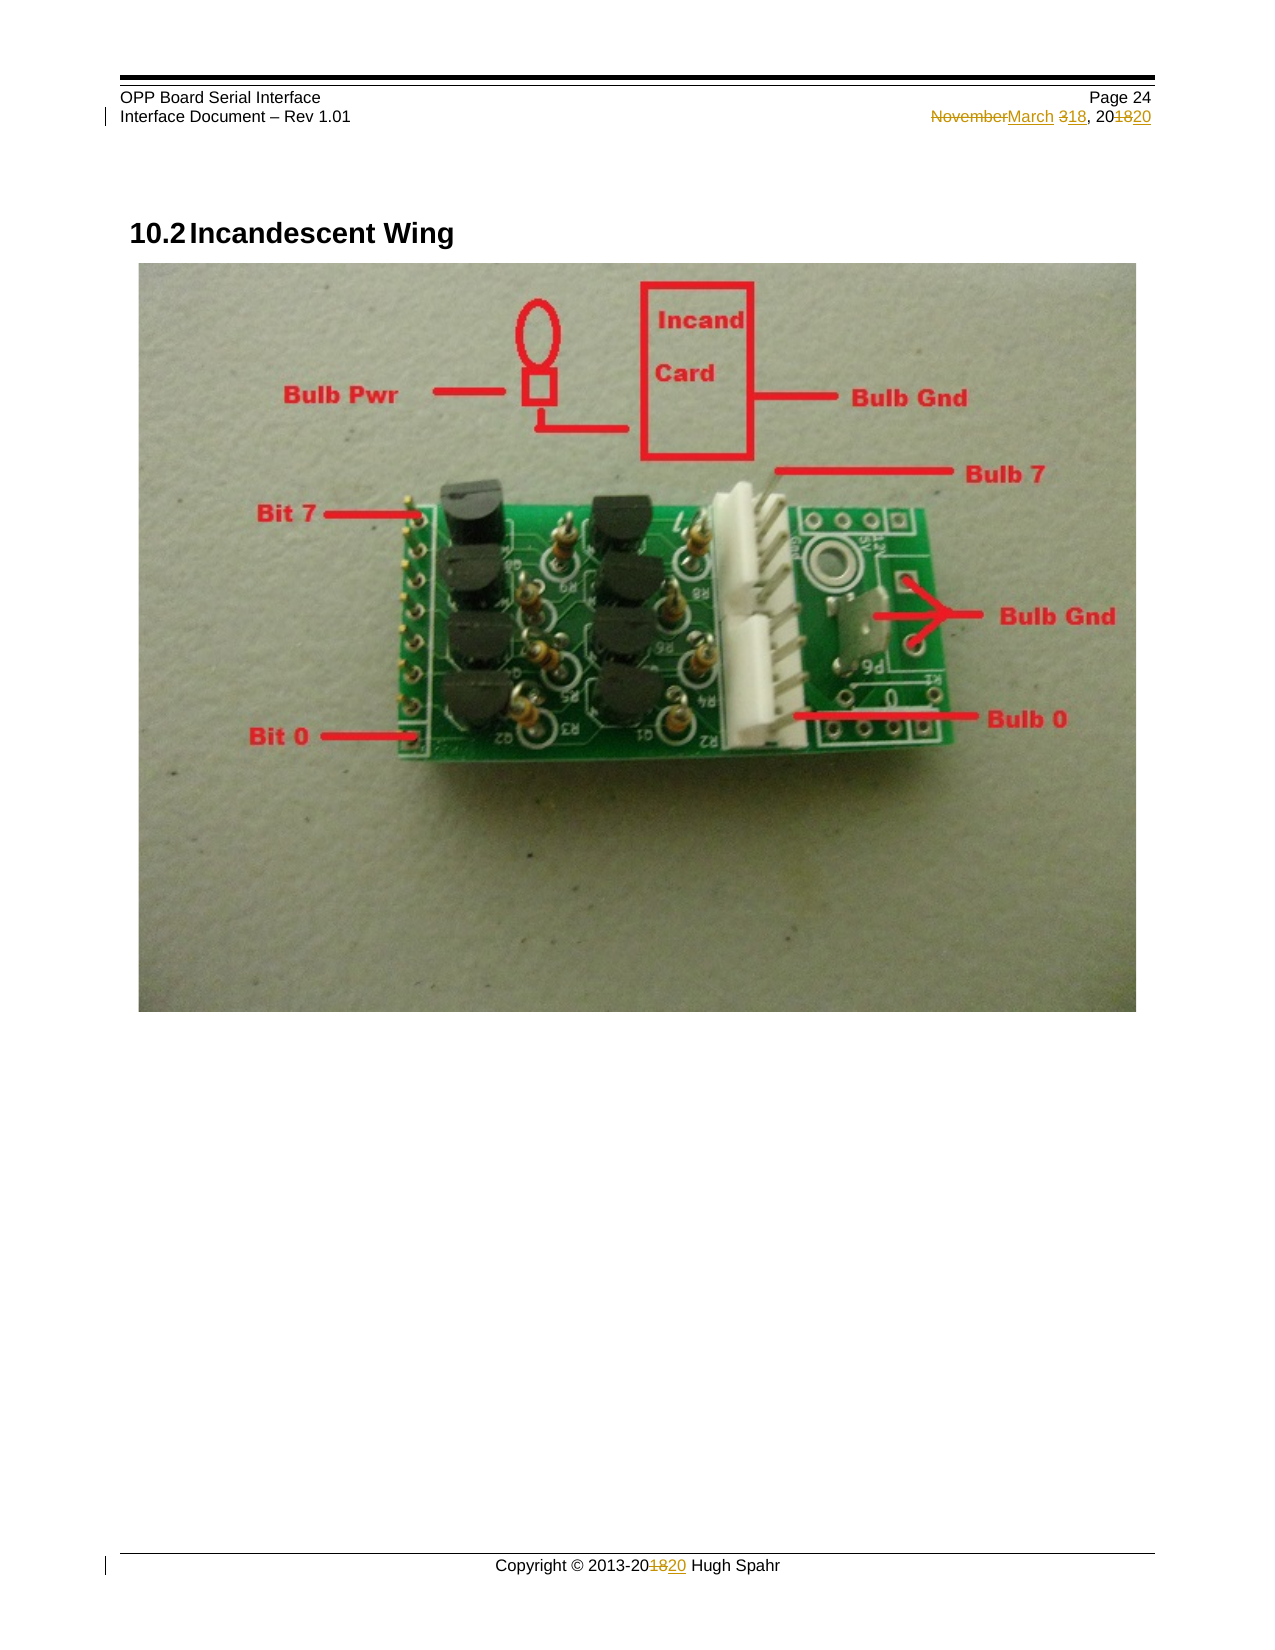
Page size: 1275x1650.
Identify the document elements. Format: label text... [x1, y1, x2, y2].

picture [138, 263, 1137, 1012]
subtitle Incandescent Wing [129, 216, 1155, 250]
